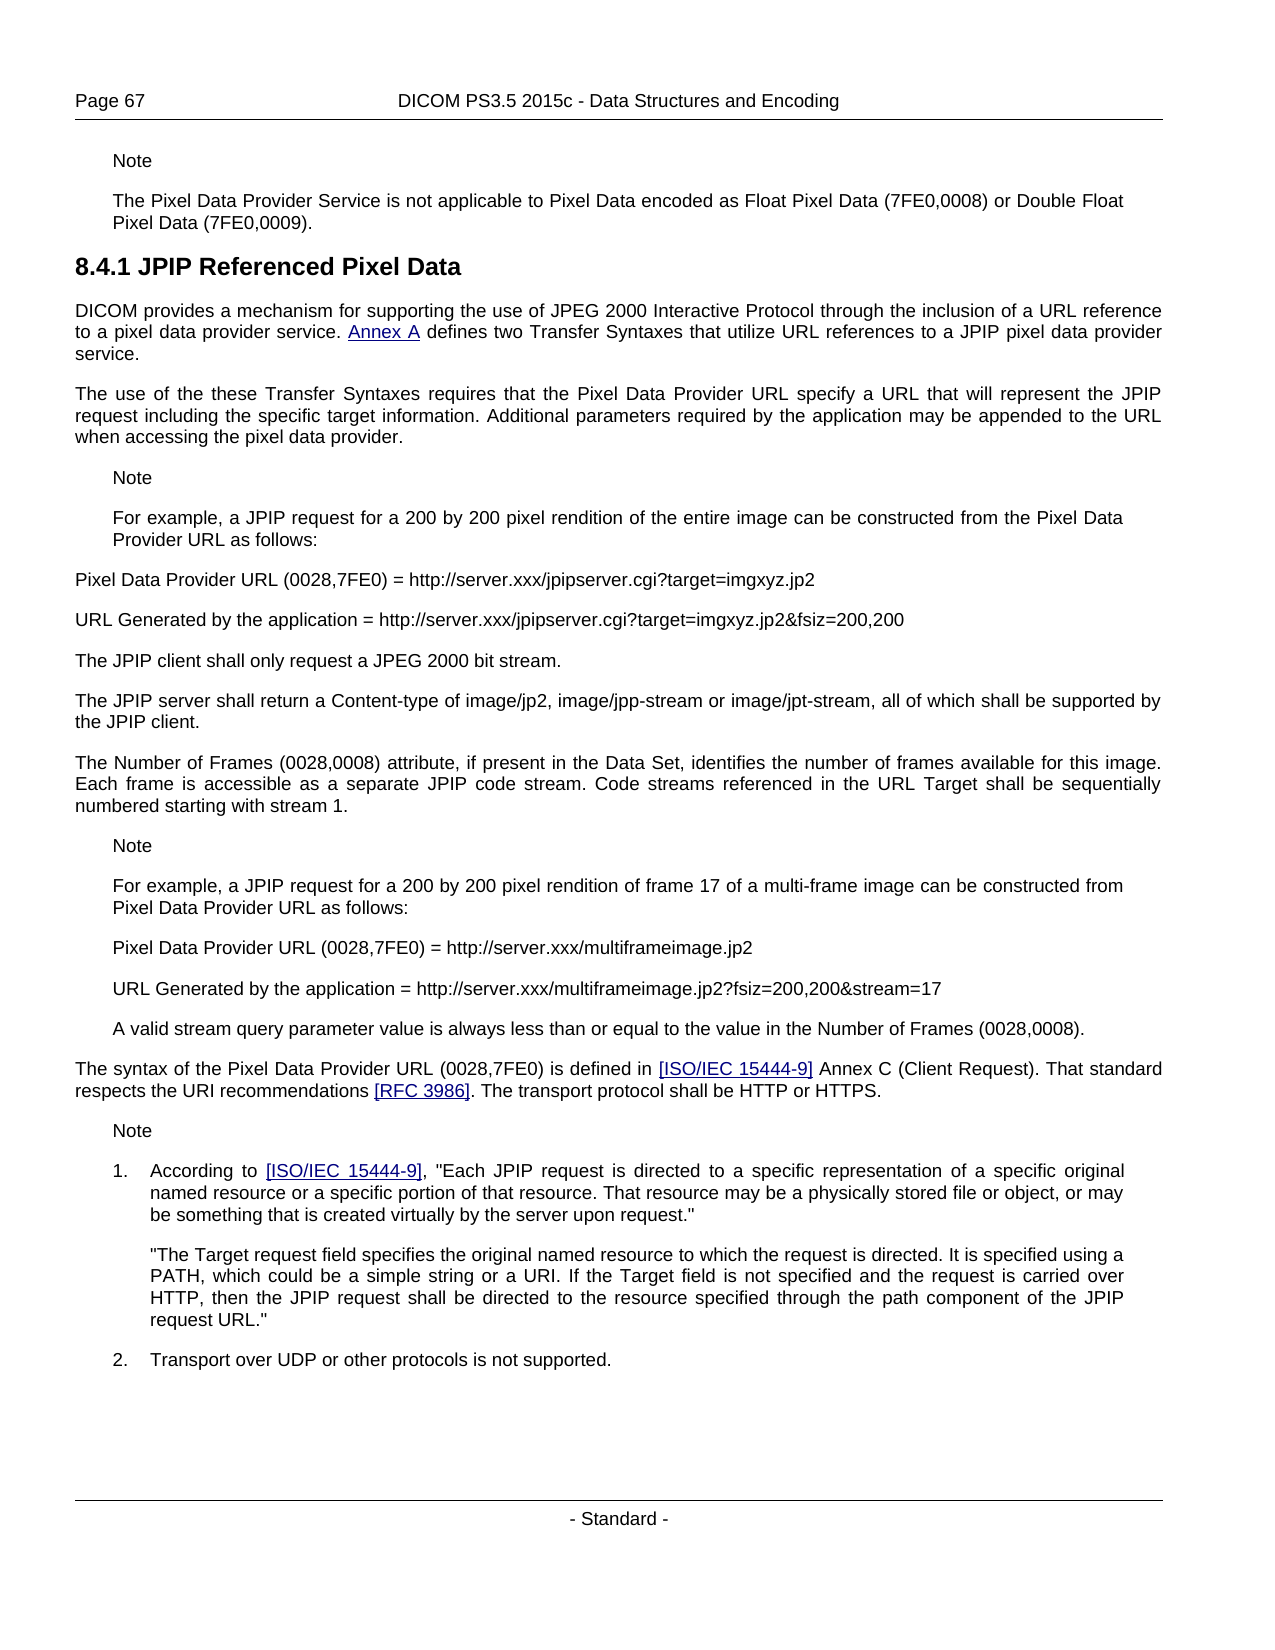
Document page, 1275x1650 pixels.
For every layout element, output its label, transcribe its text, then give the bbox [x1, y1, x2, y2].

list According to [ISO/IEC 15444-9], "Each JPIP request is directed to a specific representation of a specific original named resource or a specific portion of that resource. That resource may be a physically stored file or object, or may be something that is created virtually by the server upon request." [112, 1160, 1125, 1225]
text For example, a JPIP request for a 200 by 200 pixel rendition of the entire image can be constructed from the Pixel Data Provider URL as follows: [112, 507, 1125, 550]
list "The Target request field specifies the original named resource to which the request is directed. It is specified using a PATH, which could be a simple string or a URI. If the Target field is not specified and the request is carried over HTTP, then the JPIP request shall be directed to the resource specified through the path component of the JPIP request URL." [112, 1244, 1125, 1330]
text The Pixel Data Provider Service is not applicable to Pixel Data encoded as Float Pixel Data (7FE0,0008) or Double Float Pixel Data (7FE0,0009). [112, 190, 1125, 233]
text Note [112, 1120, 1125, 1142]
list Transport over UDP or other protocols is not supported. [112, 1349, 1125, 1370]
text DICOM provides a mechanism for supporting the use of JPEG 2000 Interactive Protocol through the inclusion of a URL reference to a pixel data provider service. Annex A defines two Transfer Syntaxes that utilize URL references to a JPIP pixel data provider service. [75, 300, 1162, 364]
text URL Generated by the application = http://server.xxx/multiframeimage.jp2?fsiz=200,200&stream=17 [112, 977, 1125, 999]
text A valid stream query parameter value is always less than or equal to the value in the Number of Frames (0028,0008). [112, 1018, 1125, 1039]
text The syntax of the Pixel Data Provider URL (0028,7FE0) is defined in [ISO/IEC 15444-9] Annex C (Client Request). That standard respects the URI recommendations [RFC 3986]. The transport protocol shall be HTTP or HTTPS. [75, 1058, 1162, 1101]
text URL Generated by the application = http://server.xxx/jpipserver.cgi?target=imgxyz.jp2&fsiz=200,200 [75, 609, 1162, 631]
text Pixel Data Provider URL (0028,7FE0) = http://server.xxx/jpipserver.cgi?target=imgxyz.jp2 [75, 569, 1162, 590]
text For example, a JPIP request for a 200 by 200 pixel rendition of frame 17 of a multi-frame image can be constructed from Pixel Data Provider URL as follows: [112, 875, 1125, 918]
text Note [112, 467, 1125, 488]
text The use of the these Transfer Syntaxes requires that the Pixel Data Provider URL specify a URL that will represent the JPIP request including the specific target information. Additional parameters required by the application may be appended to the URL when accessing the pixel data provider. [75, 383, 1162, 448]
text The JPIP server shall return a Content-type of image/jp2, image/jpp-stream or image/jpt-stream, all of which shall be supported by the JPIP client. [75, 690, 1162, 733]
text The JPIP client shall only request a JPEG 2000 bit stream. [75, 649, 1162, 671]
text 8.4.1 JPIP Referenced Pixel Data [75, 252, 1162, 281]
text Pixel Data Provider URL (0028,7FE0) = http://server.xxx/multiframeimage.jp2 [112, 937, 1125, 959]
text Note [112, 835, 1125, 857]
text Note [112, 150, 1125, 172]
text The Number of Frames (0028,0008) attribute, if present in the Data Set, identifies the number of frames available for this image. Each frame is accessible as a separate JPIP code stream. Code streams referenced in the URL Target shall be sequentially numbered starting with stream 1. [75, 752, 1162, 816]
